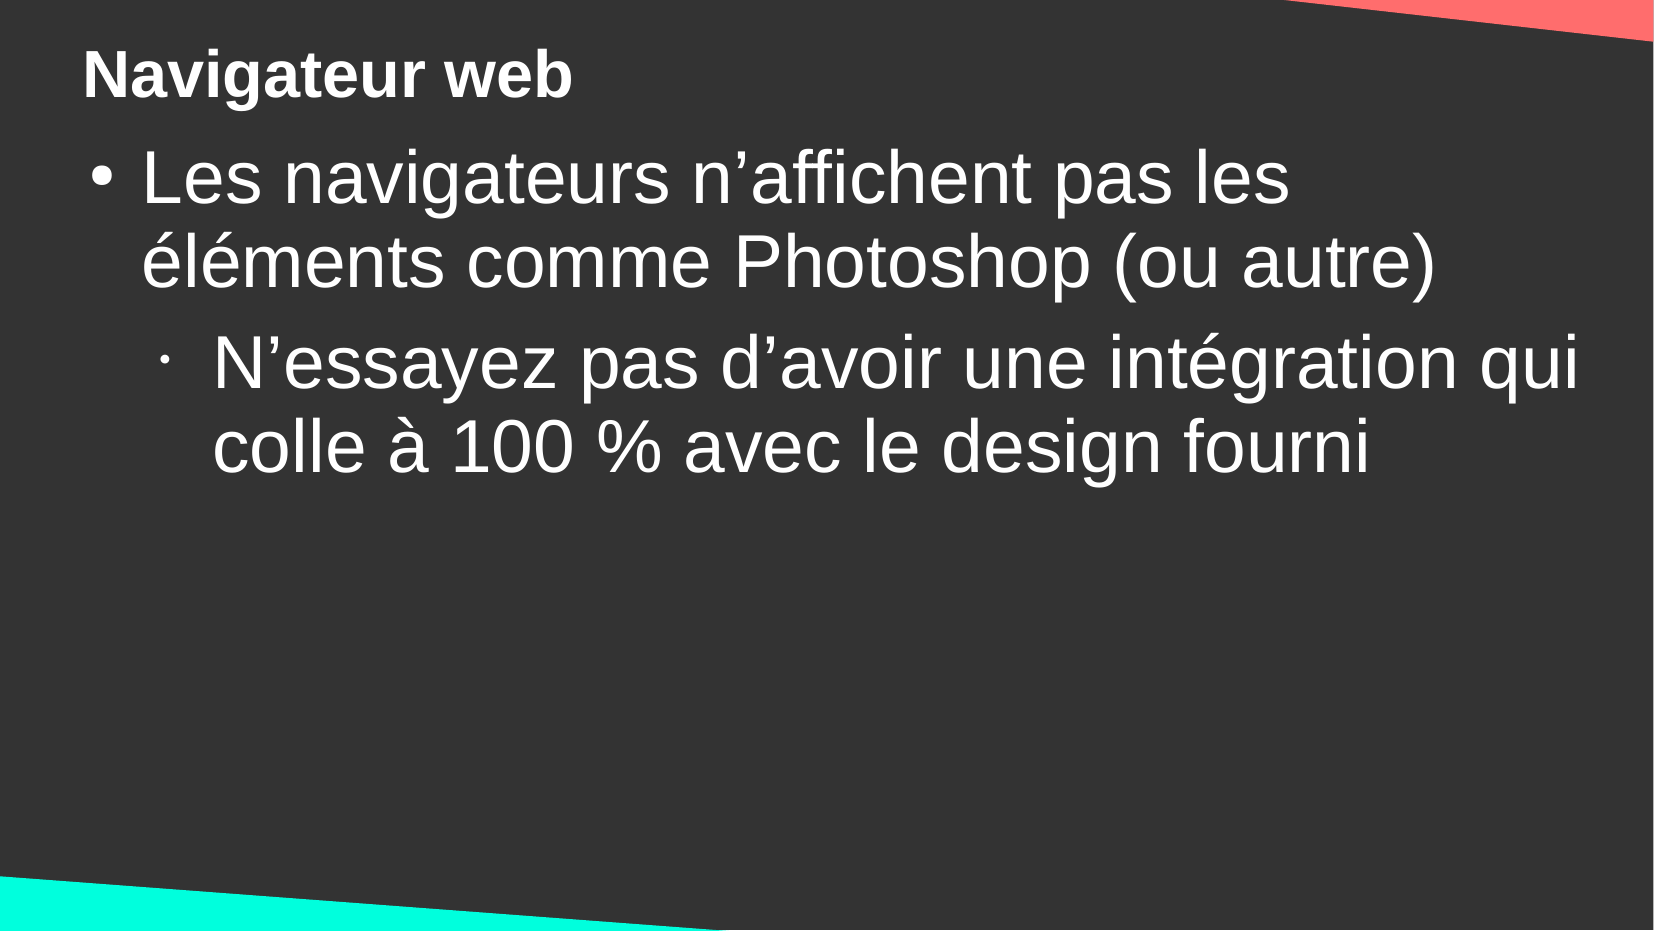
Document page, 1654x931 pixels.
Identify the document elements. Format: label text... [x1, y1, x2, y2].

list Les navigateurs n’affichent pas les éléments comme Photoshop (ou autre) N’essayez pas d’avoir une intégration qui colle à 100 % avec le design fourni [70, 135, 1595, 675]
text_box [1284, 0, 1654, 42]
title Navigateur web [82, 36, 1571, 114]
